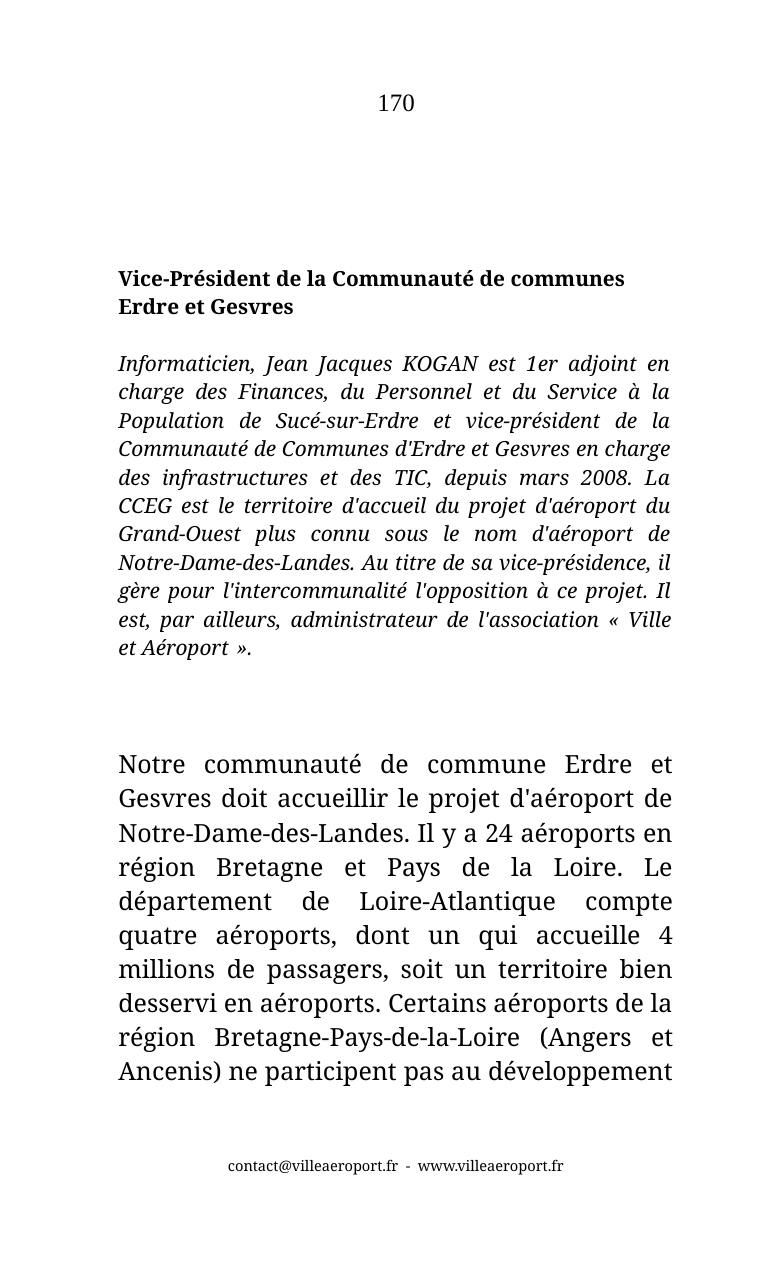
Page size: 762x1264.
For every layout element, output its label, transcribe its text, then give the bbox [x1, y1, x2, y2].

text Notre communauté de commune Erdre et Gesvres doit accueillir le projet d'aéroport de Notre-Dame-des-Landes. Il y a 24 aéroports en région Bretagne et Pays de la Loire. Le département de Loire-Atlantique compte quatre aéroports, dont un qui accueille 4 millions de passagers, soit un territoire bien desservi en aéroports. Certains aéroports de la région Bretagne-Pays-de-la-Loire (Angers et Ancenis) ne participent pas au développement [118, 747, 673, 1088]
text Informaticien, Jean Jacques KOGAN est 1er adjoint en charge des Finances, du Personnel et du Service à la Population de Sucé-sur-Erdre et vice-président de la Communauté de Communes d'Erdre et Gesvres en charge des infrastructures et des TIC, depuis mars 2008. La CCEG est le territoire d'accueil du projet d'aéroport du Grand-Ouest plus connu sous le nom d'aéroport de Notre-Dame-des-Landes. Au titre de sa vice-présidence, il gère pour l'intercommunalité l'opposition à ce projet. Il est, par ailleurs, administrateur de l'association « Ville et Aéroport ». [118, 349, 673, 662]
text Vice-Président de la Communauté de communes [118, 264, 673, 292]
text Erdre et Gesvres [118, 292, 673, 321]
